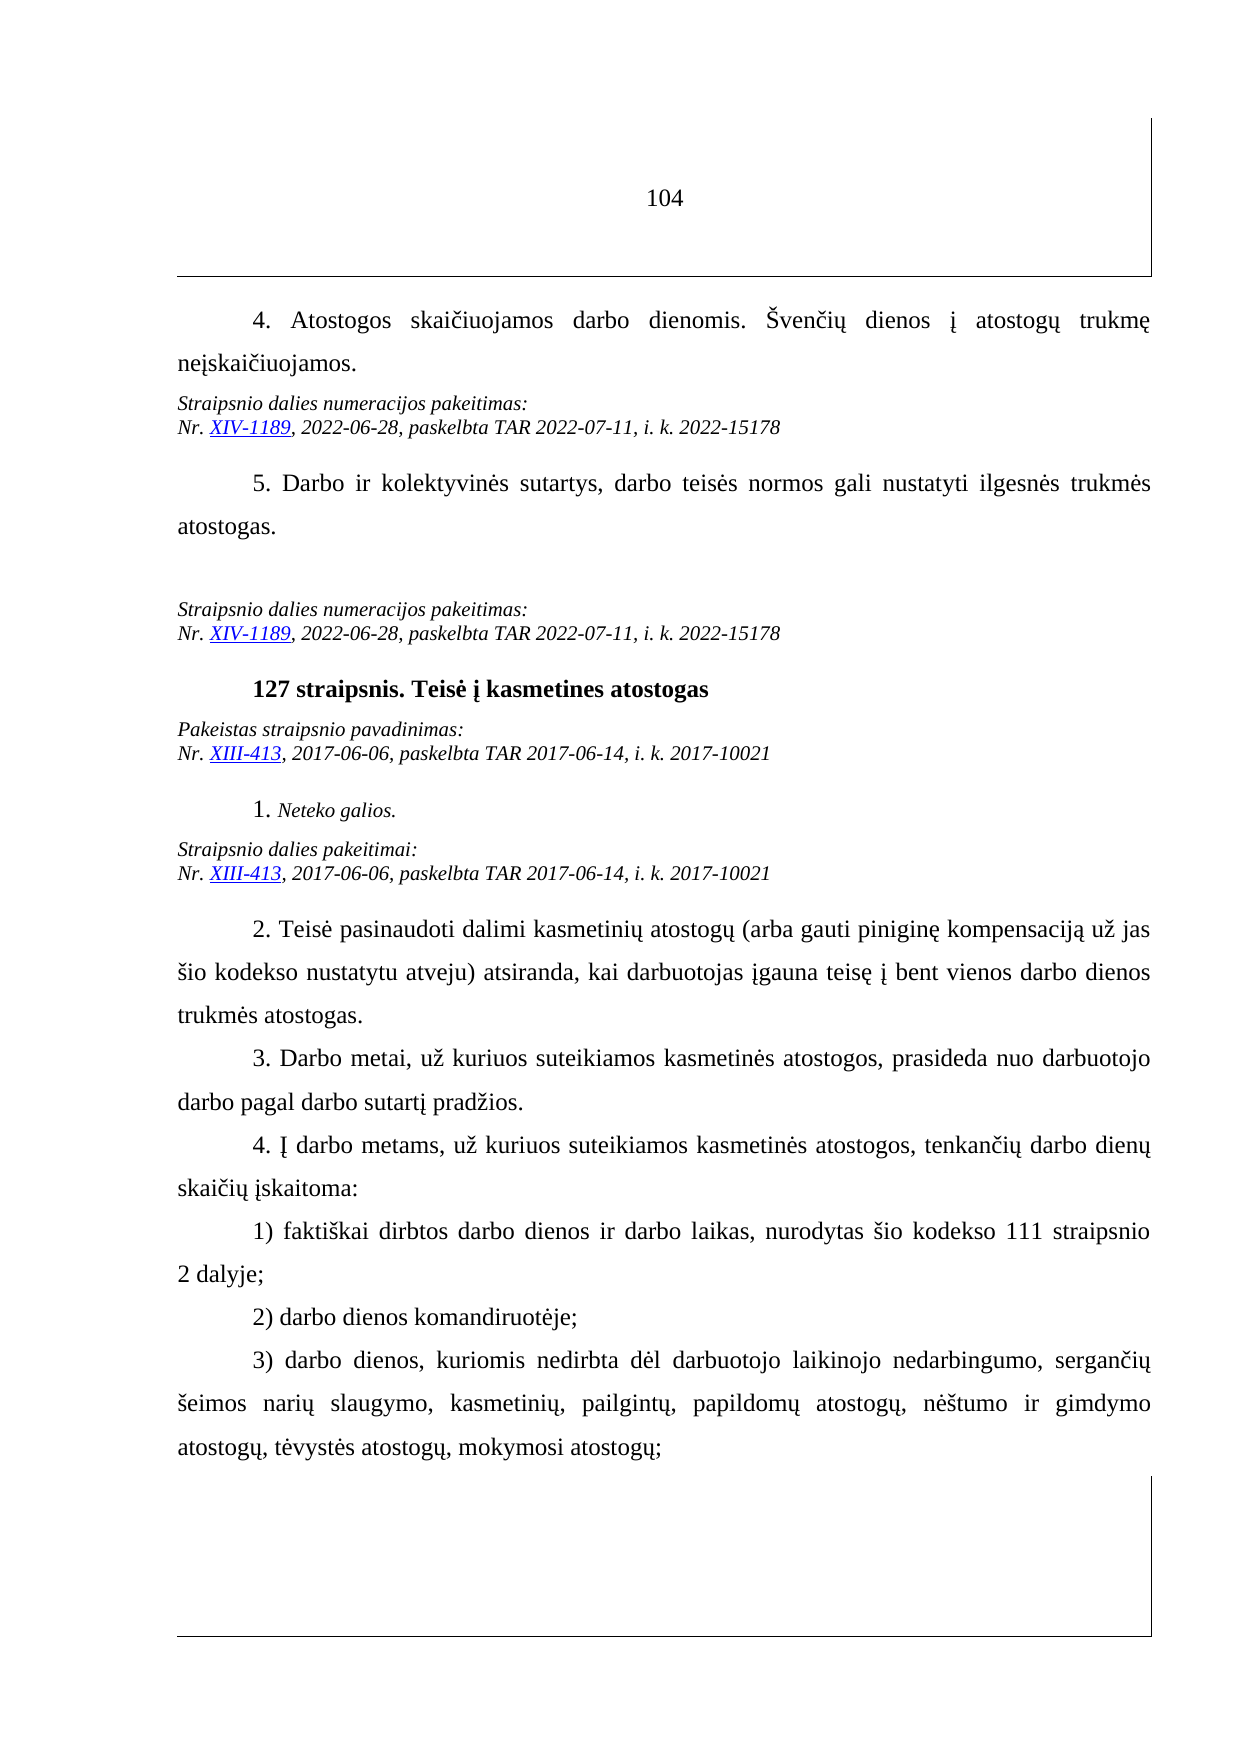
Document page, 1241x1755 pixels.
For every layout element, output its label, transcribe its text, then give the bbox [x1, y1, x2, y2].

text Straipsnio dalies numeracijos pakeitimas: [177, 391, 1152, 415]
text 1) faktiškai dirbtos darbo dienos ir darbo laikas, nurodytas šio kodekso 111 straipsnio 2 dalyje; [177, 1216, 1152, 1288]
text Pakeistas straipsnio pavadinimas: [177, 717, 1152, 741]
text Straipsnio dalies pakeitimai: [177, 837, 1152, 861]
text 4. Į darbo metams, už kuriuos suteikiamos kasmetinės atostogos, tenkančių darbo dienų skaičių įskaitoma: [177, 1130, 1152, 1202]
text Nr. XIV-1189, 2022-06-28, paskelbta TAR 2022-07-11, i. k. 2022-15178 [177, 415, 1152, 439]
text Nr. XIV-1189, 2022-06-28, paskelbta TAR 2022-07-11, i. k. 2022-15178 [177, 621, 1152, 645]
text 4. Atostogos skaičiuojamos darbo dienomis. Švenčių dienos į atostogų trukmę neįskaičiuojamos. [177, 305, 1152, 377]
text Straipsnio dalies numeracijos pakeitimas: [177, 597, 1152, 621]
text 2) darbo dienos komandiruotėje; [177, 1302, 1152, 1331]
text 3) darbo dienos, kuriomis nedirbta dėl darbuotojo laikinojo nedarbingumo, sergančių šeimos narių slaugymo, kasmetinių, pailgintų, papildomų atostogų, nėštumo ir gimdymo atostogų, tėvystės atostogų, mokymosi atostogų; [177, 1345, 1152, 1460]
text 2. Teisė pasinaudoti dalimi kasmetinių atostogų (arba gauti piniginę kompensaciją už jas šio kodekso nustatytu atveju) atsiranda, kai darbuotojas įgauna teisę į bent vienos darbo dienos trukmės atostogas. [177, 914, 1152, 1029]
text 1. Neteko galios. [177, 794, 1152, 823]
text Nr. XIII-413, 2017-06-06, paskelbta TAR 2017-06-14, i. k. 2017-10021 [177, 861, 1152, 885]
text 5. Darbo ir kolektyvinės sutartys, darbo teisės normos gali nustatyti ilgesnės trukmės atostogas. [177, 468, 1152, 540]
text 3. Darbo metai, už kuriuos suteikiamos kasmetinės atostogos, prasideda nuo darbuotojo darbo pagal darbo sutartį pradžios. [177, 1043, 1152, 1115]
text Nr. XIII-413, 2017-06-06, paskelbta TAR 2017-06-14, i. k. 2017-10021 [177, 741, 1152, 765]
subtitle 127 straipsnis. Teisė į kasmetines atostogas [177, 674, 1152, 703]
